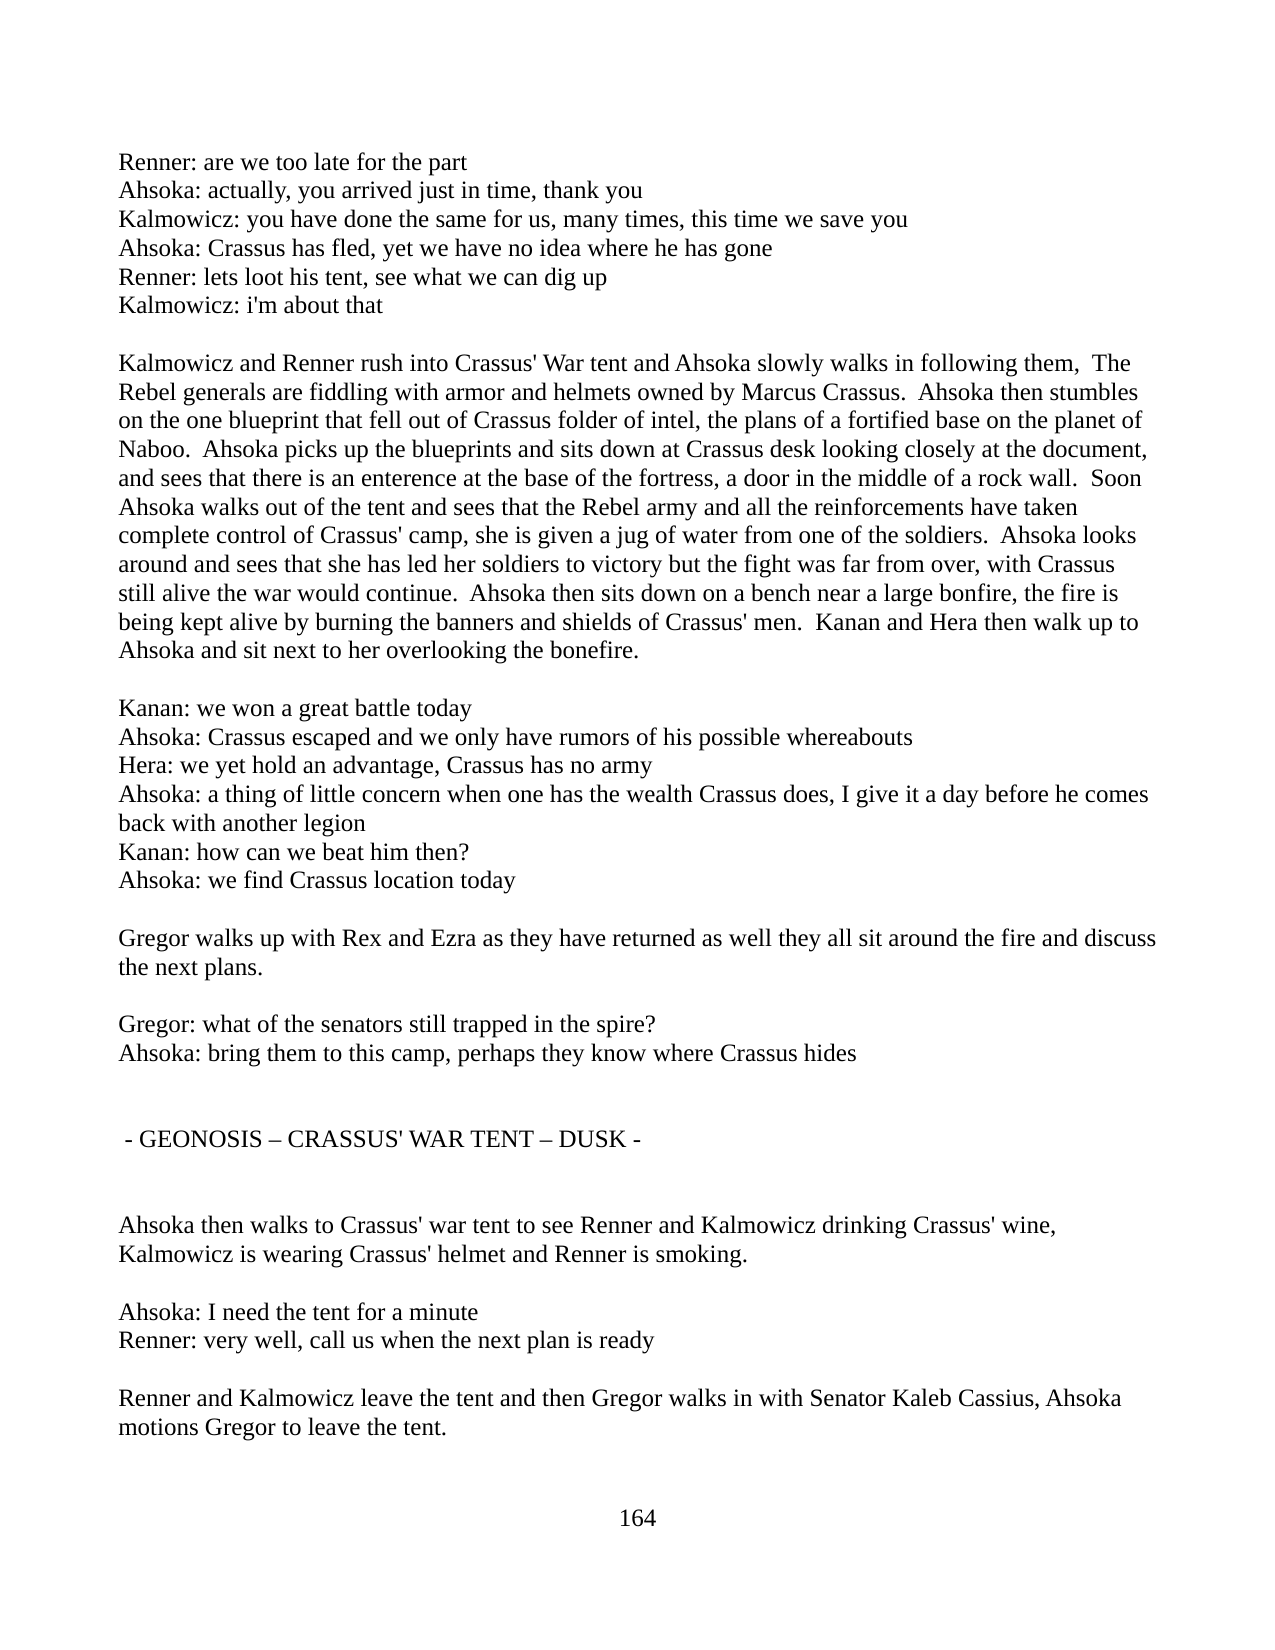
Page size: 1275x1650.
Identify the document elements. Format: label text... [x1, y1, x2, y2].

text Gregor: what of the senators still trapped in the spire? [118, 1009, 1157, 1038]
text Ahsoka: Crassus escaped and we only have rumors of his possible whereabouts [118, 722, 1157, 751]
text Ahsoka: I need the tent for a minute [118, 1297, 1157, 1326]
text Kalmowicz: you have done the same for us, many times, this time we save you [118, 204, 1157, 233]
text Kanan: we won a great battle today [118, 693, 1157, 722]
text Ahsoka: actually, you arrived just in time, thank you [118, 176, 1157, 204]
text Ahsoka: we find Crassus location today [118, 866, 1157, 894]
text Kanan: how can we beat him then? [118, 837, 1157, 866]
text Ahsoka then walks to Crassus' war tent to see Renner and Kalmowicz drinking Crassus' wine, Kalmowicz is wearing Crassus' helmet and Renner is smoking. [118, 1211, 1157, 1268]
text Renner: are we too late for the part [118, 147, 1157, 176]
text Gregor walks up with Rex and Ezra as they have returned as well they all sit around the fire and discuss the next plans. [118, 923, 1157, 981]
text - GEONOSIS – CRASSUS' WAR TENT – DUSK - [118, 1124, 1157, 1153]
text Renner and Kalmowicz leave the tent and then Gregor walks in with Senator Kaleb Cassius, Ahsoka motions Gregor to leave the tent. [118, 1383, 1157, 1441]
text Kalmowicz and Renner rush into Crassus' War tent and Ahsoka slowly walks in following them, The Rebel generals are fiddling with armor and helmets owned by Marcus Crassus. Ahsoka then stumbles on the one blueprint that fell out of Crassus folder of intel, the plans of a fortified base on the planet of Naboo. Ahsoka picks up the blueprints and sits down at Crassus desk looking closely at the document, and sees that there is an enterence at the base of the fortress, a door in the middle of a rock wall. Soon Ahsoka walks out of the tent and sees that the Rebel army and all the reinforcements have taken complete control of Crassus' camp, she is given a jug of water from one of the soldiers. Ahsoka looks around and sees that she has led her soldiers to victory but the fight was far from over, with Crassus still alive the war would continue. Ahsoka then sits down on a bench near a large bonfire, the fire is being kept alive by burning the banners and shields of Crassus' men. Kanan and Hera then walk up to Ahsoka and sit next to her overlooking the bonefire. [118, 348, 1157, 664]
text Kalmowicz: i'm about that [118, 291, 1157, 319]
text Ahsoka: Crassus has fled, yet we have no idea where he has gone [118, 233, 1157, 262]
text Renner: lets loot his tent, see what we can dig up [118, 262, 1157, 291]
text Ahsoka: bring them to this camp, perhaps they know where Crassus hides [118, 1038, 1157, 1067]
text Renner: very well, call us when the next plan is ready [118, 1326, 1157, 1354]
text Ahsoka: a thing of little concern when one has the wealth Crassus does, I give it a day before he comes back with another legion [118, 779, 1157, 837]
text Hera: we yet hold an advantage, Crassus has no army [118, 751, 1157, 779]
